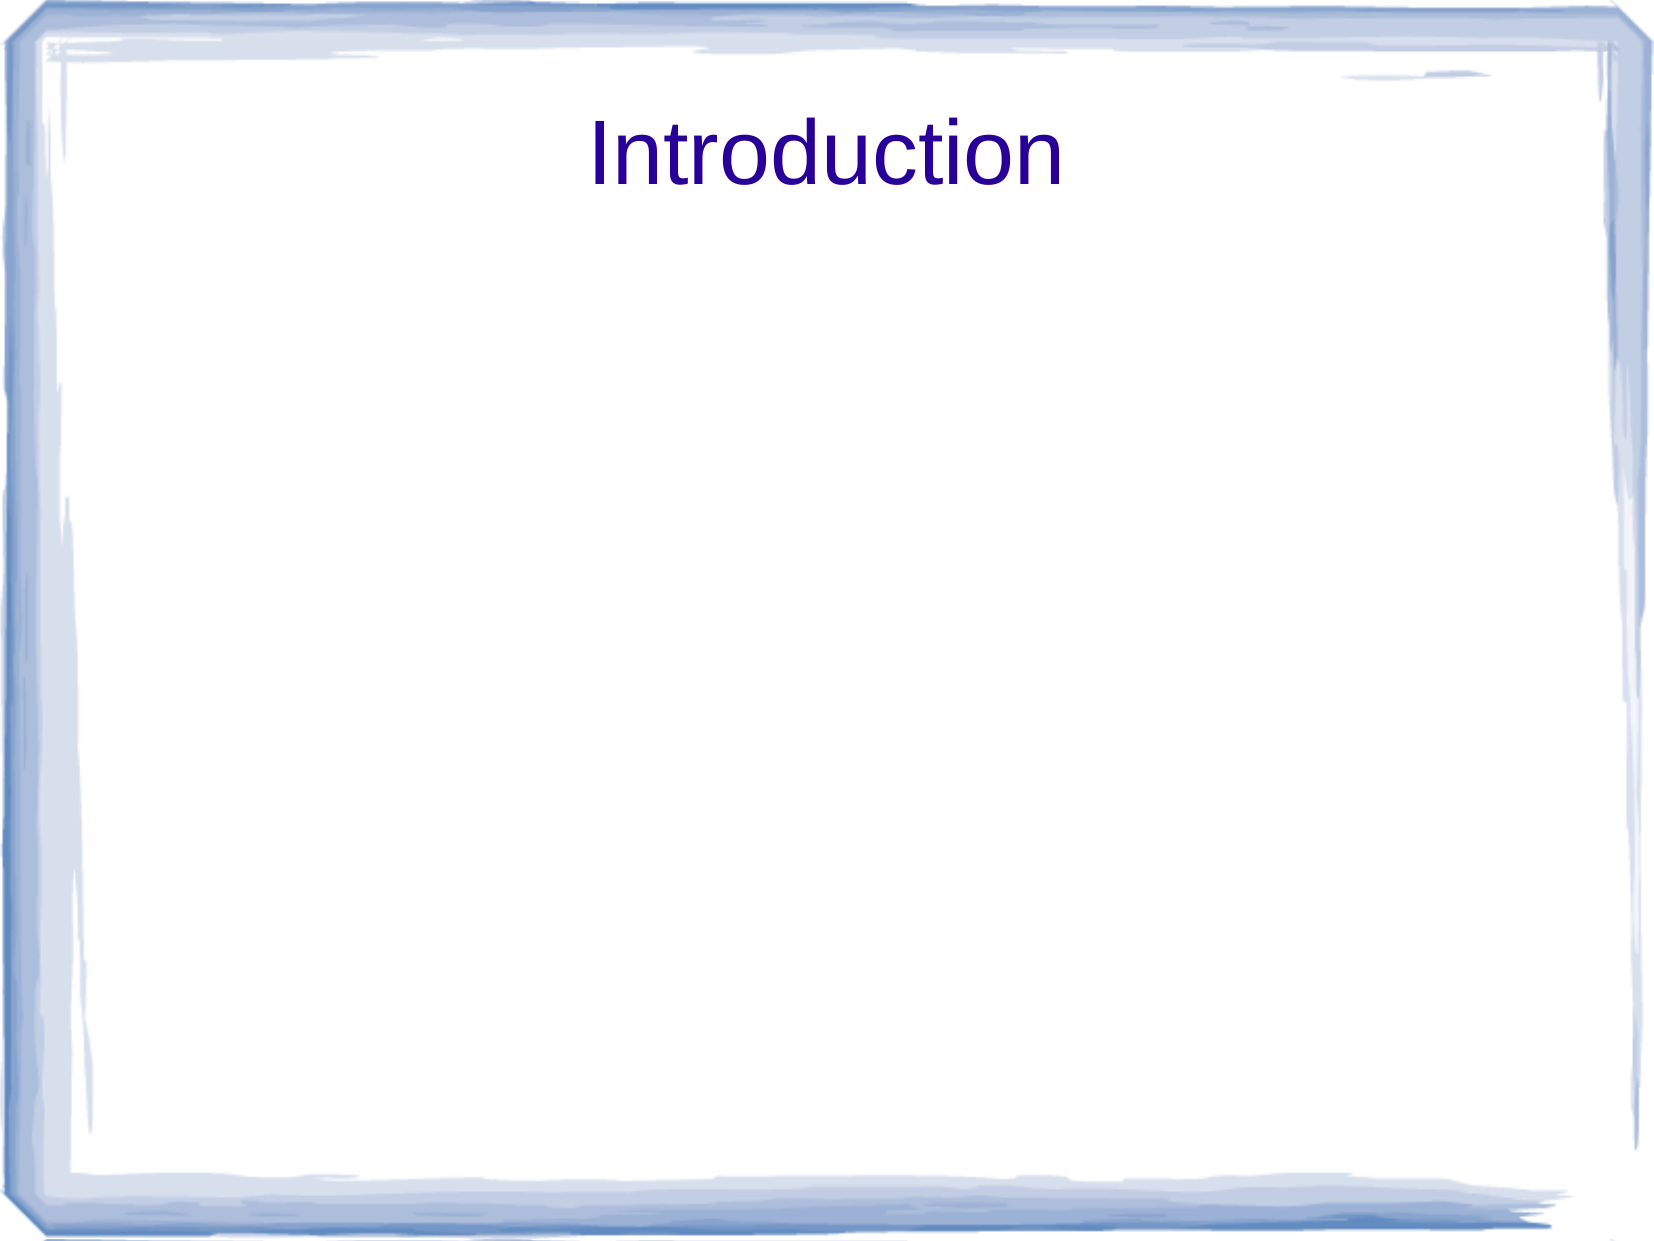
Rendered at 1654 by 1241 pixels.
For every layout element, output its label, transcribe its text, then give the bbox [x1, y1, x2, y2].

title Introduction [82, 49, 1571, 257]
picture [0, 0, 1654, 1241]
